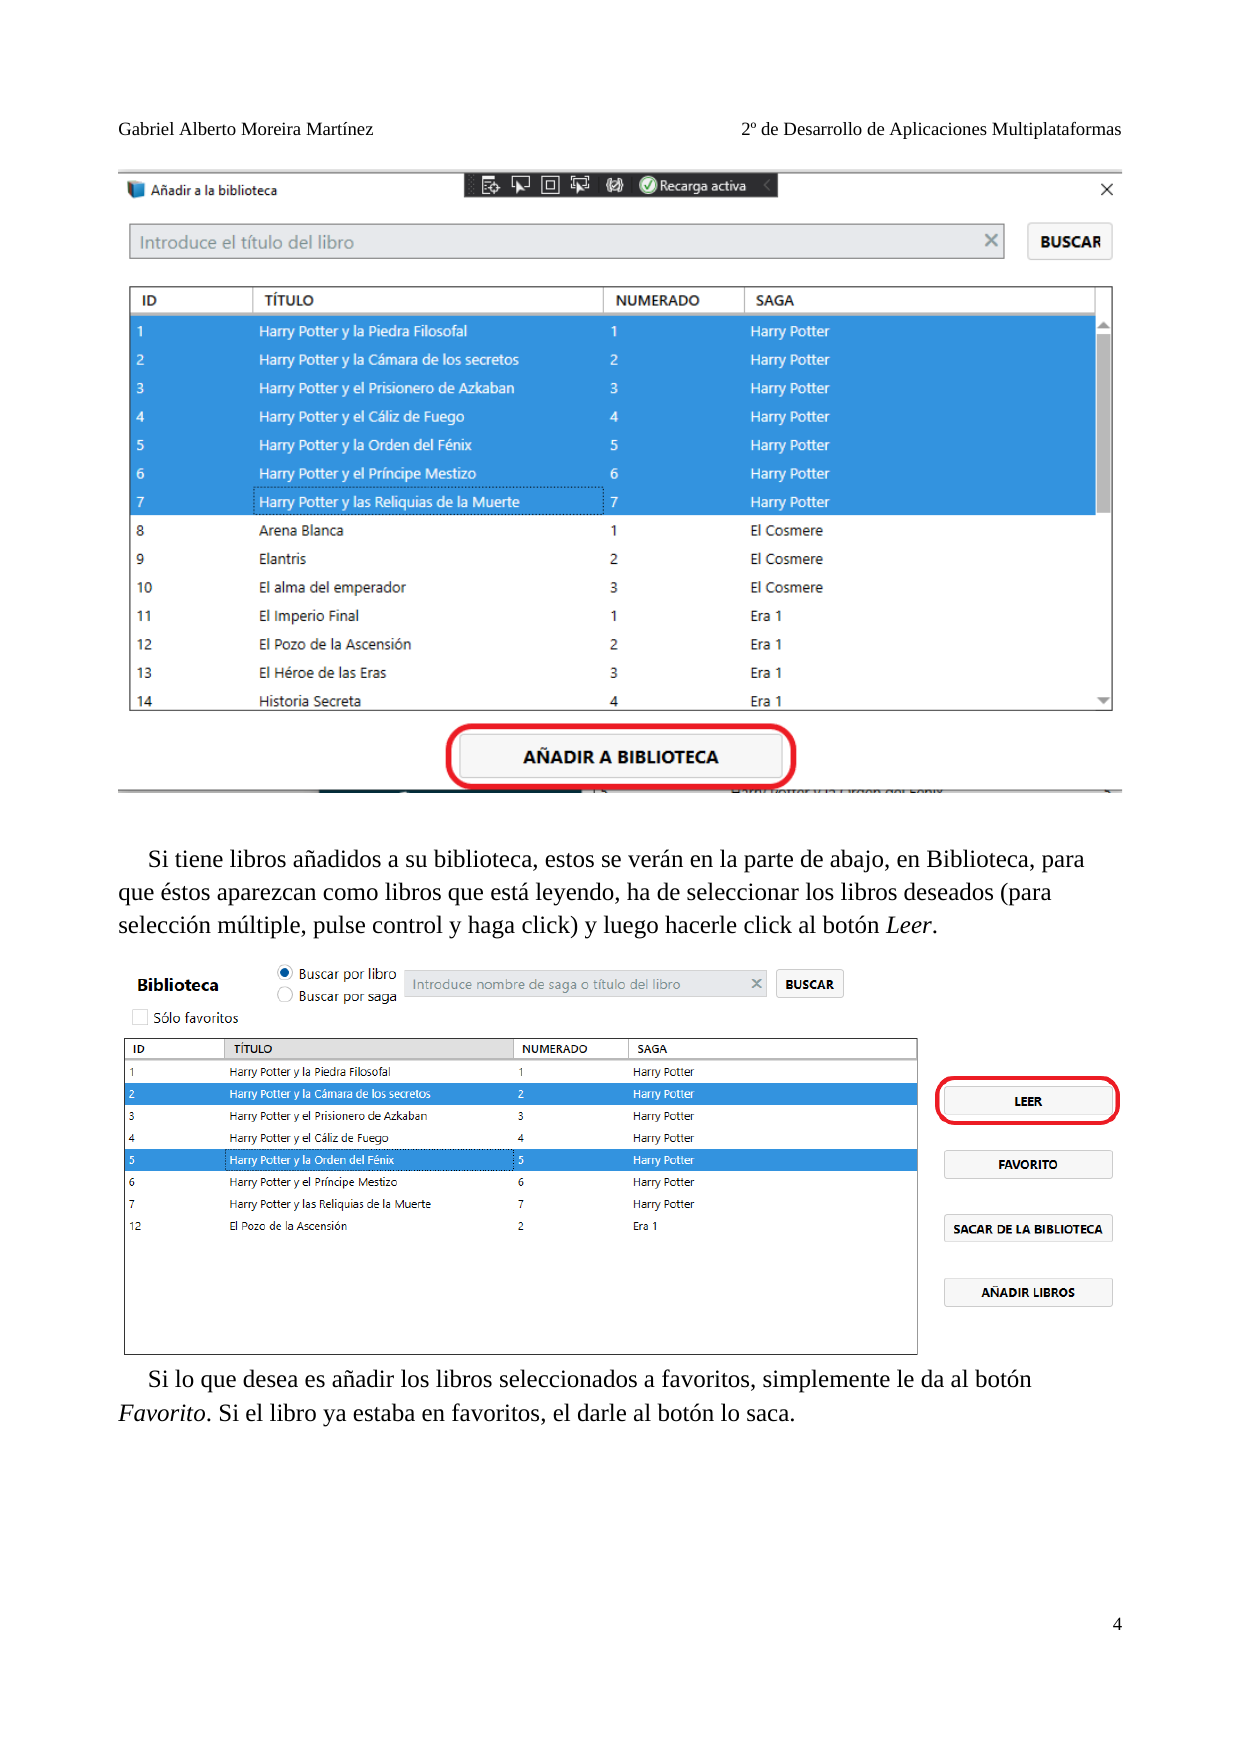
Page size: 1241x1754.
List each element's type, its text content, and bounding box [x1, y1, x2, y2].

picture [118, 957, 1123, 1361]
picture [118, 169, 1123, 793]
text Si tiene libros añadidos a su biblioteca, estos se verán en la parte de abajo, en Biblioteca, para que éstos aparezcan como libros que está leyendo, ha de seleccionar los libros deseados (para selección múltiple, pulse control y haga click) y luego hacerle click al botón Leer. [118, 844, 1122, 939]
text Si lo que desea es añadir los libros seleccionados a favoritos, simplemente le da al botón Favorito. Si el libro ya estaba en favoritos, el darle al botón lo saca. [118, 1361, 1122, 1426]
